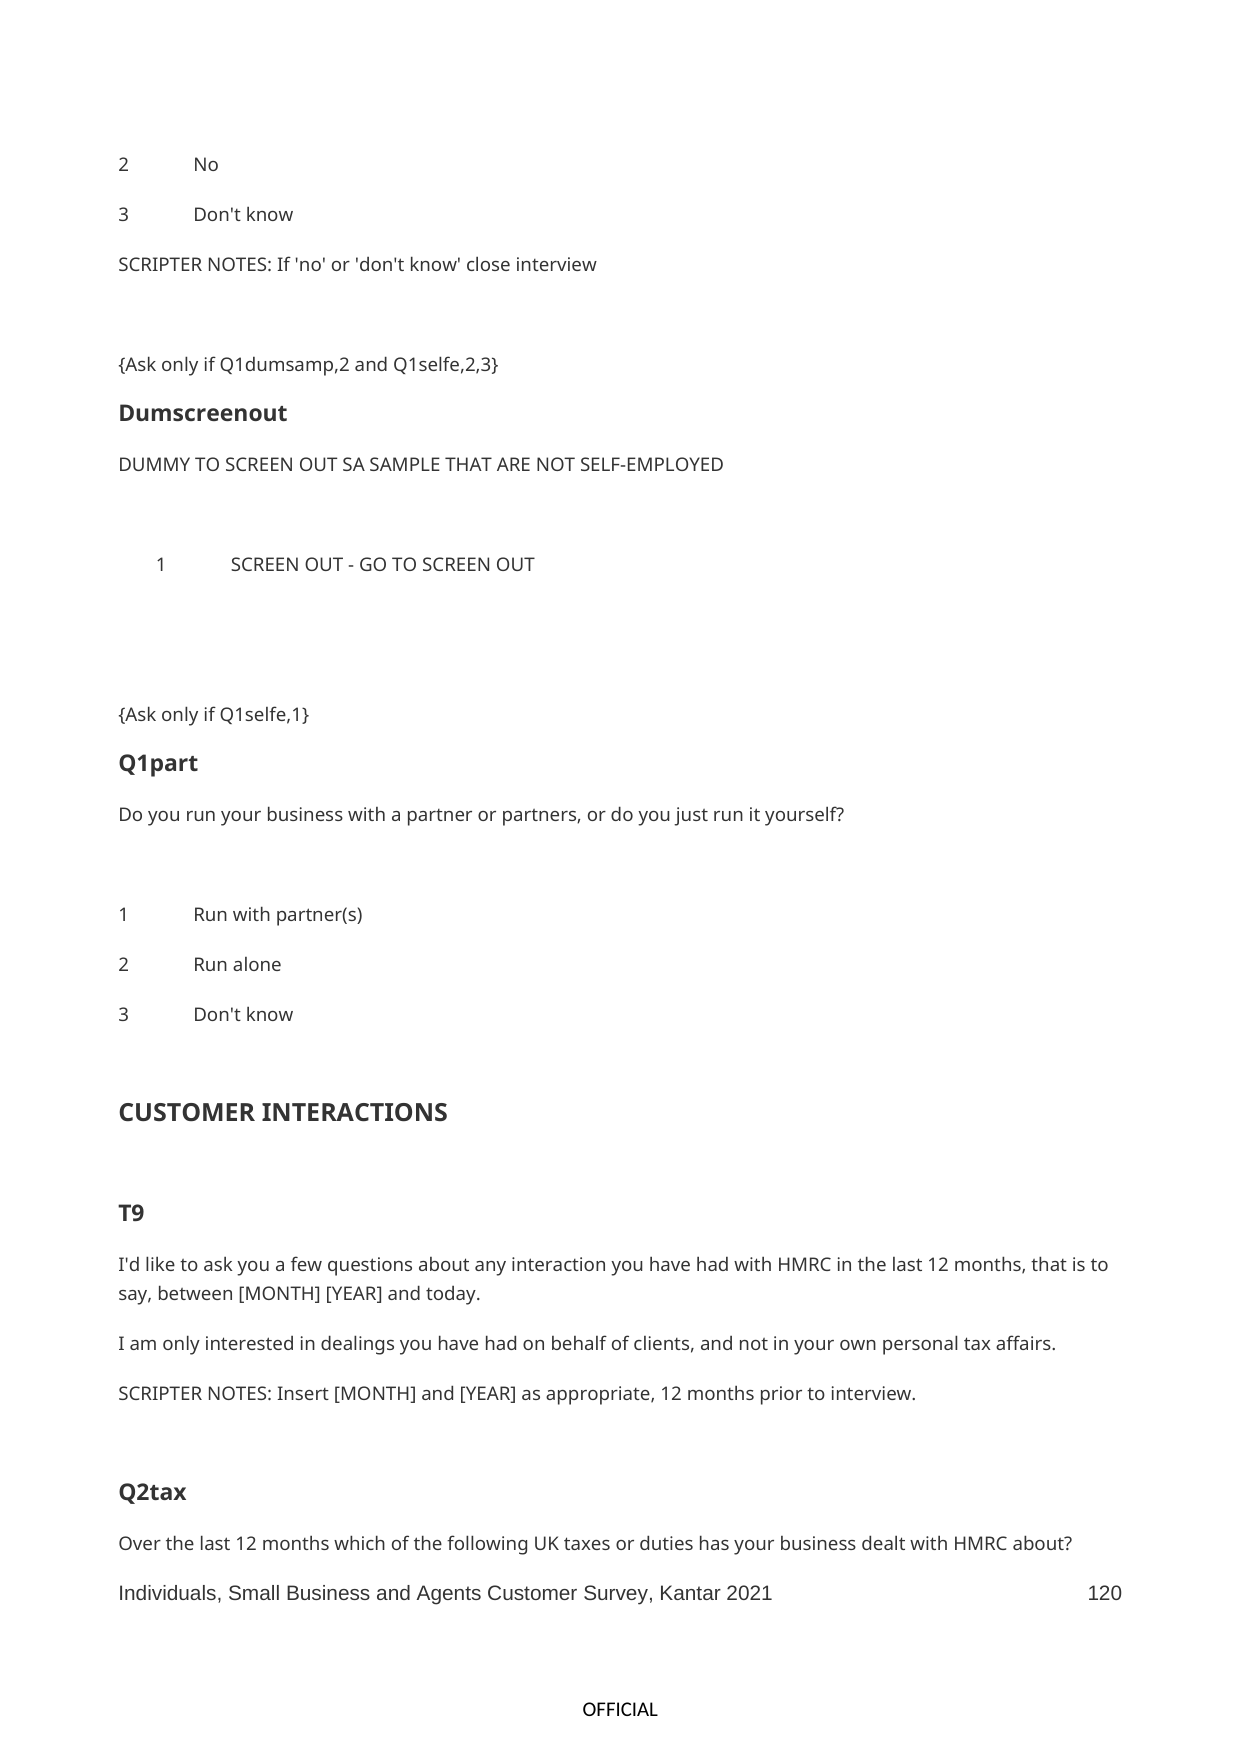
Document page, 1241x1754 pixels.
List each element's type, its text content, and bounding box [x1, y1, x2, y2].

text 2 No [118, 148, 1122, 177]
text CUSTOMER INTERACTIONS [118, 1098, 1122, 1127]
text Do you run your business with a partner or partners, or do you just run it yourself? [118, 798, 1122, 827]
text Q1part [118, 748, 1122, 777]
text I'd like to ask you a few questions about any interaction you have had with HMRC in the last 12 months, that is to say, between [MONTH] [YEAR] and today. [118, 1248, 1122, 1306]
text {Ask only if Q1dumsamp,2 and Q1selfe,2,3} [118, 348, 1122, 377]
text Dumscreenout [118, 398, 1122, 427]
text 2 Run alone [118, 948, 1122, 977]
text SCRIPTER NOTES: If 'no' or 'don't know' close interview [118, 248, 1122, 277]
text 1 Run with partner(s) [118, 898, 1122, 927]
text I am only interested in dealings you have had on behalf of clients, and not in your own personal tax affairs. [118, 1327, 1122, 1356]
text 3 Don't know [118, 198, 1122, 227]
text Over the last 12 months which of the following UK taxes or duties has your business dealt with HMRC about? [118, 1527, 1122, 1556]
list SCREEN OUT - GO TO SCREEN OUT [156, 548, 1122, 577]
text 3 Don't know [118, 998, 1122, 1027]
text {Ask only if Q1selfe,1} [118, 698, 1122, 727]
text Q2tax [118, 1477, 1122, 1506]
text DUMMY TO SCREEN OUT SA SAMPLE THAT ARE NOT SELF-EMPLOYED [118, 448, 1122, 477]
text SCRIPTER NOTES: Insert [MONTH] and [YEAR] as appropriate, 12 months prior to interview. [118, 1377, 1122, 1406]
text T9 [118, 1198, 1122, 1227]
